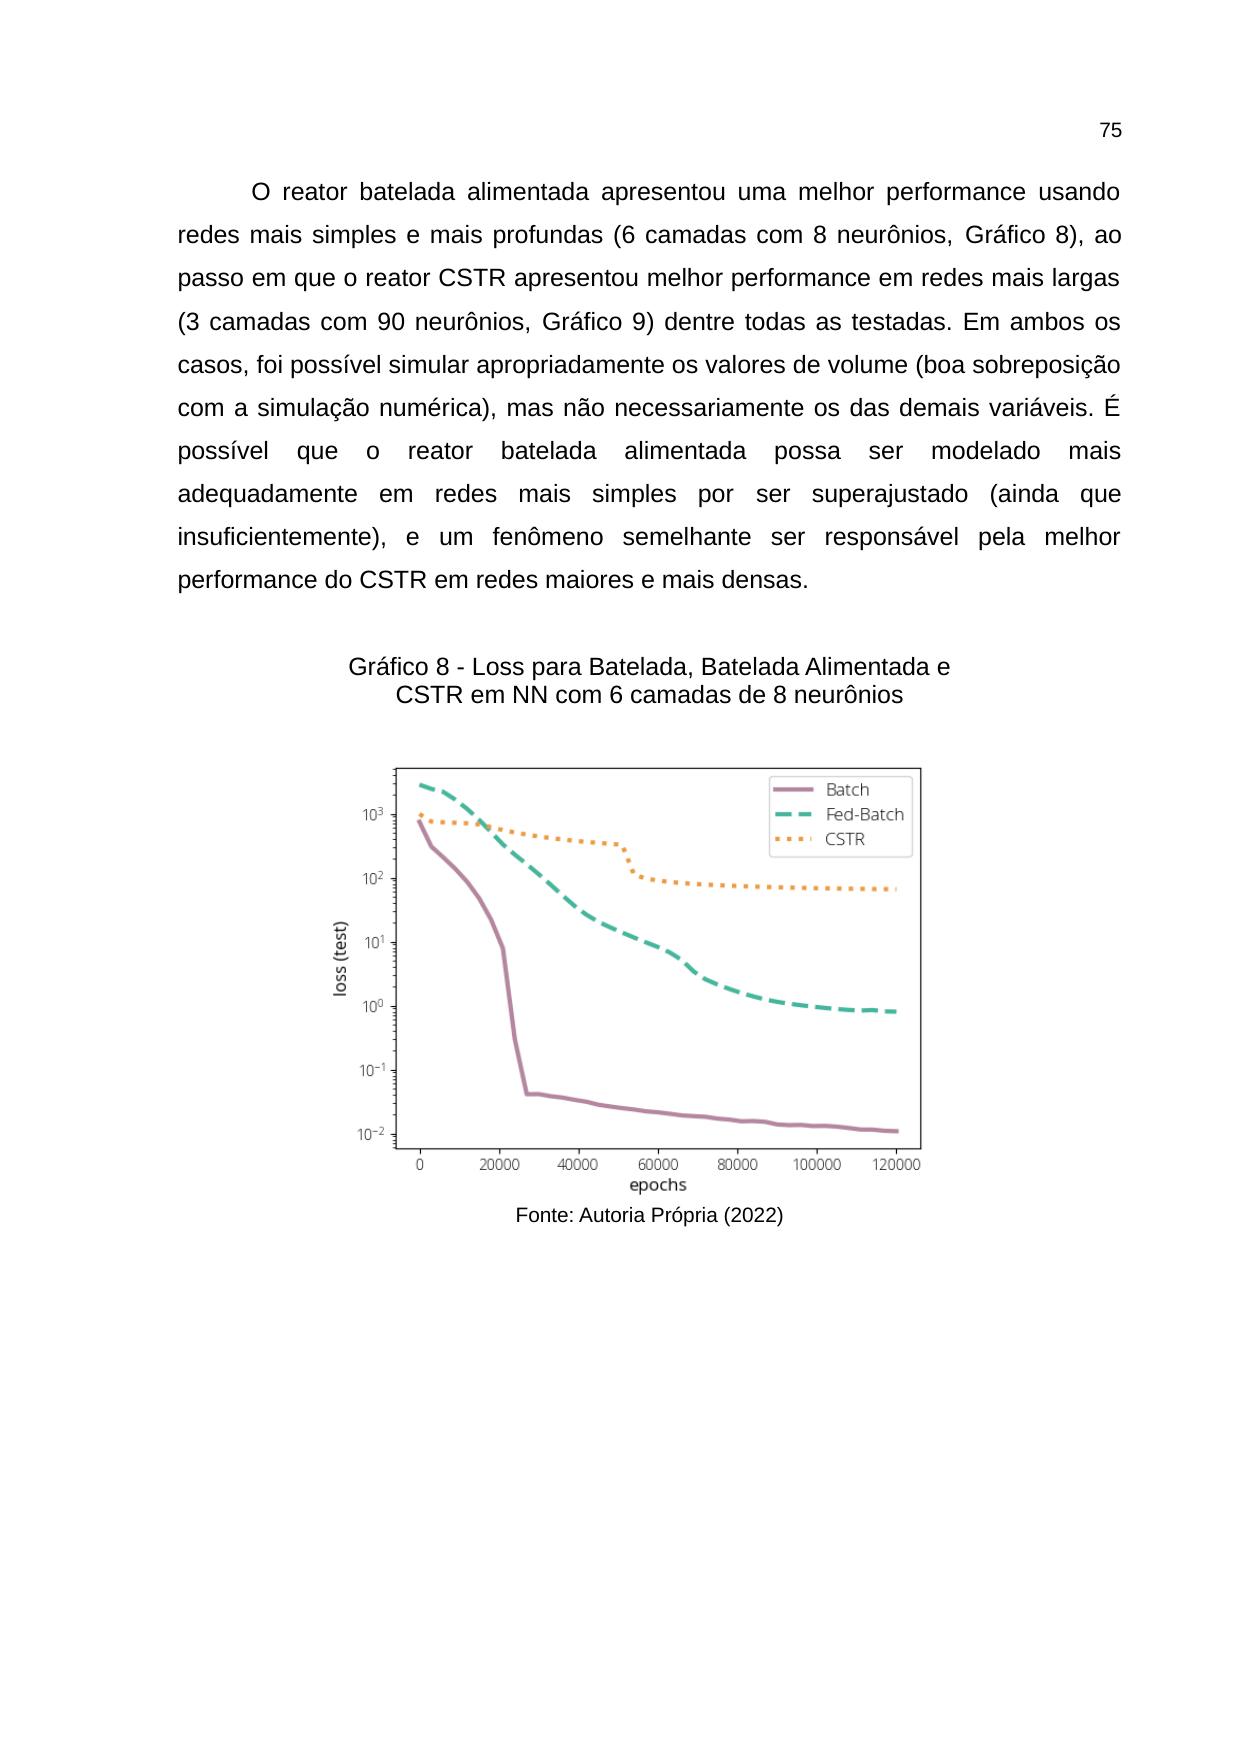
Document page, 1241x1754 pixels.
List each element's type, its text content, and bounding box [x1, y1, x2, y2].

text Fonte: Autoria Própria (2022) [177, 1203, 1122, 1227]
text O reator batelada alimentada apresentou uma melhor performance usando redes mais simples e mais profundas (6 camadas com 8 neurônios, Gráfico 8), ao passo em que o reator CSTR apresentou melhor performance em redes mais largas (3 camadas com 90 neurônios, Gráfico 9) dentre todas as testadas. Em ambos os casos, foi possível simular apropriadamente os valores de volume (boa sobreposição com a simulação numérica), mas não necessariamente os das demais variáveis. É possível que o reator batelada alimentada possa ser modelado mais adequadamente em redes mais simples por ser superajustado (ainda que insuficientemente), e um fenômeno semelhante ser responsável pela melhor performance do CSTR em redes maiores e mais densas. [177, 177, 1122, 594]
text Gráfico 8 - Loss para Batelada, Batelada Alimentada e CSTR em NN com 6 camadas de 8 neurônios [312, 651, 987, 708]
picture [312, 708, 988, 1203]
